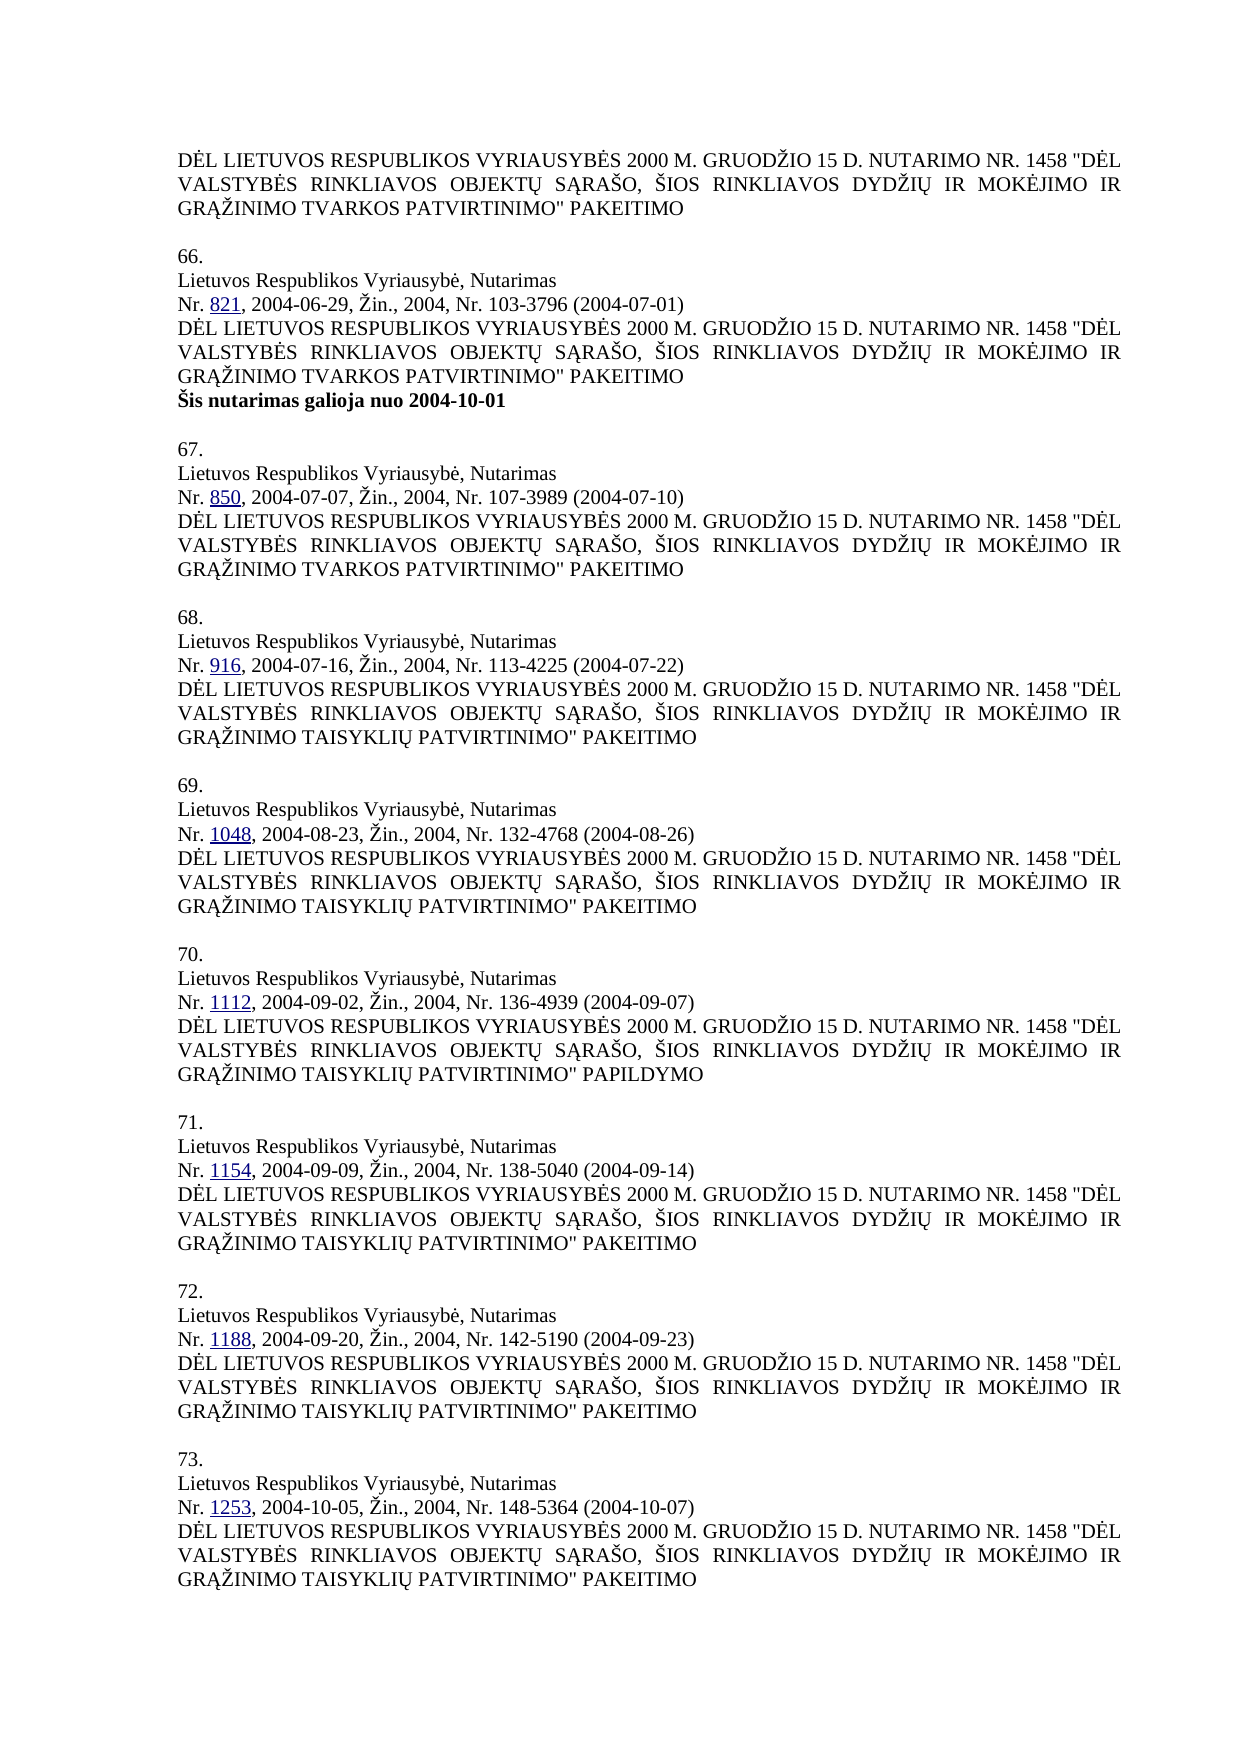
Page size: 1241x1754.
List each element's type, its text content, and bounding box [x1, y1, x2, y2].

text 69. [177, 773, 1122, 797]
text DĖL LIETUVOS RESPUBLIKOS VYRIAUSYBĖS 2000 M. GRUODŽIO 15 D. NUTARIMO NR. 1458 "DĖL VALSTYBĖS RINKLIAVOS OBJEKTŲ SĄRAŠO, ŠIOS RINKLIAVOS DYDŽIŲ IR MOKĖJIMO IR GRĄŽINIMO TVARKOS PATVIRTINIMO" PAKEITIMO [177, 509, 1122, 581]
text Lietuvos Respublikos Vyriausybė, Nutarimas [177, 268, 1122, 292]
text DĖL LIETUVOS RESPUBLIKOS VYRIAUSYBĖS 2000 M. GRUODŽIO 15 D. NUTARIMO NR. 1458 "DĖL VALSTYBĖS RINKLIAVOS OBJEKTŲ SĄRAŠO, ŠIOS RINKLIAVOS DYDŽIŲ IR MOKĖJIMO IR GRĄŽINIMO TAISYKLIŲ PATVIRTINIMO" PAKEITIMO [177, 1182, 1122, 1254]
text Lietuvos Respublikos Vyriausybė, Nutarimas [177, 1471, 1122, 1495]
text Lietuvos Respublikos Vyriausybė, Nutarimas [177, 461, 1122, 484]
text DĖL LIETUVOS RESPUBLIKOS VYRIAUSYBĖS 2000 M. GRUODŽIO 15 D. NUTARIMO NR. 1458 "DĖL VALSTYBĖS RINKLIAVOS OBJEKTŲ SĄRAŠO, ŠIOS RINKLIAVOS DYDŽIŲ IR MOKĖJIMO IR GRĄŽINIMO TAISYKLIŲ PATVIRTINIMO" PAKEITIMO [177, 677, 1122, 749]
text 67. [177, 436, 1122, 461]
text DĖL LIETUVOS RESPUBLIKOS VYRIAUSYBĖS 2000 M. GRUODŽIO 15 D. NUTARIMO NR. 1458 "DĖL VALSTYBĖS RINKLIAVOS OBJEKTŲ SĄRAŠO, ŠIOS RINKLIAVOS DYDŽIŲ IR MOKĖJIMO IR GRĄŽINIMO TAISYKLIŲ PATVIRTINIMO" PAKEITIMO [177, 1519, 1122, 1591]
text DĖL LIETUVOS RESPUBLIKOS VYRIAUSYBĖS 2000 M. GRUODŽIO 15 D. NUTARIMO NR. 1458 "DĖL VALSTYBĖS RINKLIAVOS OBJEKTŲ SĄRAŠO, ŠIOS RINKLIAVOS DYDŽIŲ IR MOKĖJIMO IR GRĄŽINIMO TAISYKLIŲ PATVIRTINIMO" PAKEITIMO [177, 1351, 1122, 1423]
text Lietuvos Respublikos Vyriausybė, Nutarimas [177, 629, 1122, 653]
text Nr. 850, 2004-07-07, Žin., 2004, Nr. 107-3989 (2004-07-10) [177, 484, 1122, 509]
text Lietuvos Respublikos Vyriausybė, Nutarimas [177, 1134, 1122, 1158]
text Nr. 1048, 2004-08-23, Žin., 2004, Nr. 132-4768 (2004-08-26) [177, 821, 1122, 846]
text Nr. 821, 2004-06-29, Žin., 2004, Nr. 103-3796 (2004-07-01) [177, 292, 1122, 316]
text Nr. 1253, 2004-10-05, Žin., 2004, Nr. 148-5364 (2004-10-07) [177, 1495, 1122, 1519]
text DĖL LIETUVOS RESPUBLIKOS VYRIAUSYBĖS 2000 M. GRUODŽIO 15 D. NUTARIMO NR. 1458 "DĖL VALSTYBĖS RINKLIAVOS OBJEKTŲ SĄRAŠO, ŠIOS RINKLIAVOS DYDŽIŲ IR MOKĖJIMO IR GRĄŽINIMO TVARKOS PATVIRTINIMO" PAKEITIMO [177, 148, 1122, 220]
text 66. [177, 244, 1122, 268]
text Nr. 1188, 2004-09-20, Žin., 2004, Nr. 142-5190 (2004-09-23) [177, 1327, 1122, 1351]
text Nr. 1112, 2004-09-02, Žin., 2004, Nr. 136-4939 (2004-09-07) [177, 990, 1122, 1014]
text DĖL LIETUVOS RESPUBLIKOS VYRIAUSYBĖS 2000 M. GRUODŽIO 15 D. NUTARIMO NR. 1458 "DĖL VALSTYBĖS RINKLIAVOS OBJEKTŲ SĄRAŠO, ŠIOS RINKLIAVOS DYDŽIŲ IR MOKĖJIMO IR GRĄŽINIMO TAISYKLIŲ PATVIRTINIMO" PAKEITIMO [177, 846, 1122, 918]
text 72. [177, 1279, 1122, 1303]
text 68. [177, 605, 1122, 629]
text Šis nutarimas galioja nuo 2004-10-01 [177, 388, 1122, 412]
text DĖL LIETUVOS RESPUBLIKOS VYRIAUSYBĖS 2000 M. GRUODŽIO 15 D. NUTARIMO NR. 1458 "DĖL VALSTYBĖS RINKLIAVOS OBJEKTŲ SĄRAŠO, ŠIOS RINKLIAVOS DYDŽIŲ IR MOKĖJIMO IR GRĄŽINIMO TVARKOS PATVIRTINIMO" PAKEITIMO [177, 316, 1122, 388]
text Nr. 1154, 2004-09-09, Žin., 2004, Nr. 138-5040 (2004-09-14) [177, 1158, 1122, 1182]
text 73. [177, 1447, 1122, 1471]
text Lietuvos Respublikos Vyriausybė, Nutarimas [177, 1303, 1122, 1327]
text 70. [177, 942, 1122, 966]
text Lietuvos Respublikos Vyriausybė, Nutarimas [177, 797, 1122, 821]
text Nr. 916, 2004-07-16, Žin., 2004, Nr. 113-4225 (2004-07-22) [177, 653, 1122, 677]
text 71. [177, 1110, 1122, 1134]
text DĖL LIETUVOS RESPUBLIKOS VYRIAUSYBĖS 2000 M. GRUODŽIO 15 D. NUTARIMO NR. 1458 "DĖL VALSTYBĖS RINKLIAVOS OBJEKTŲ SĄRAŠO, ŠIOS RINKLIAVOS DYDŽIŲ IR MOKĖJIMO IR GRĄŽINIMO TAISYKLIŲ PATVIRTINIMO" PAPILDYMO [177, 1014, 1122, 1086]
text Lietuvos Respublikos Vyriausybė, Nutarimas [177, 966, 1122, 990]
